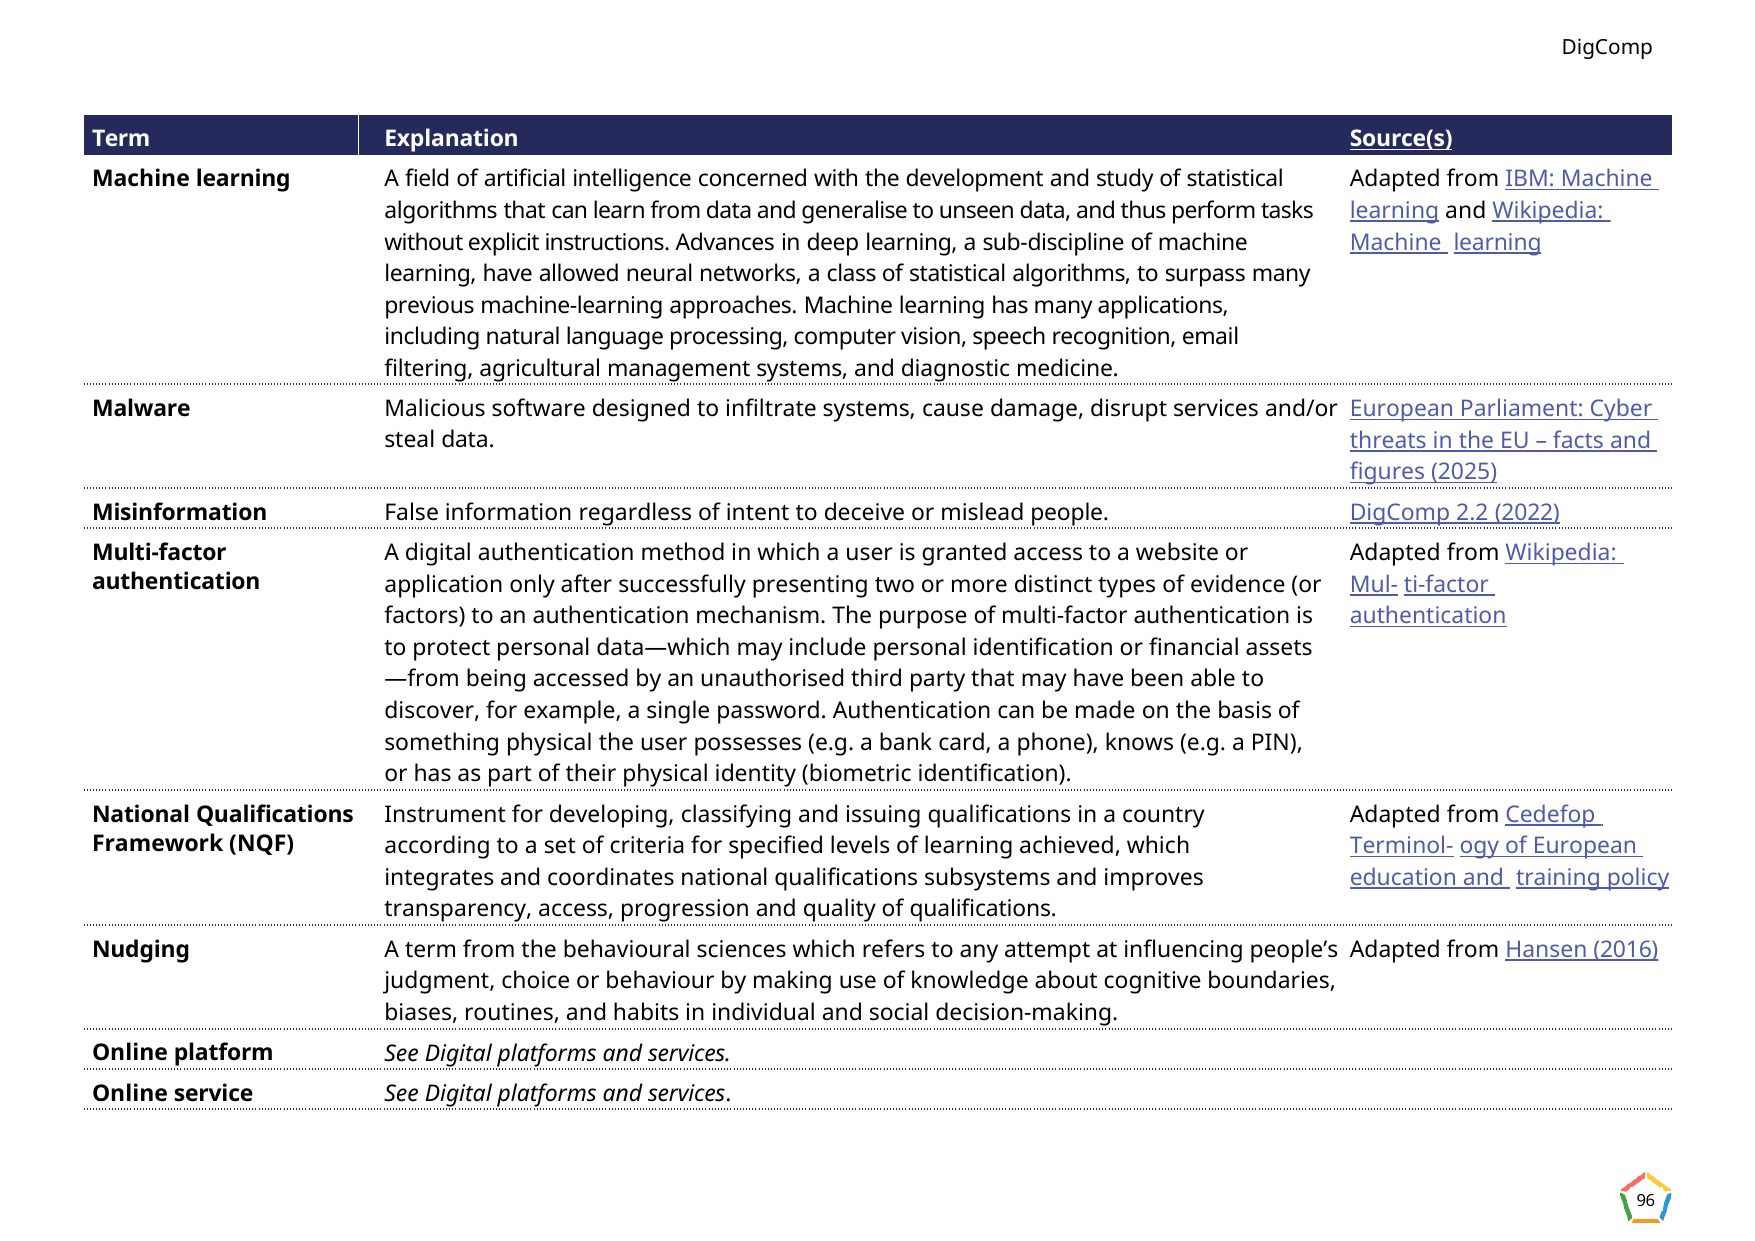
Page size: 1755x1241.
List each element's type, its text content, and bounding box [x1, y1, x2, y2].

table_cell European Parliament: Cyber threats in the EU – facts and figures (2025) [1338, 383, 1672, 487]
table_cell A digital authentication method in which a user is granted access to a website or application only after successfully presenting two or more distinct types of evidence (or factors) to an authentication mechanism. The purpose of multi-factor authentication is to protect personal data—which may include personal identification or financial assets—from being accessed by an unauthorised third party that may have been able to discover, for example, a single password. Authentication can be made on the basis of something physical the user possesses (e.g. a bank card, a phone), knows (e.g. a PIN), or has as part of their physical identity (biometric identification). [359, 527, 1338, 788]
table_header Term [84, 115, 358, 155]
table_cell Instrument for developing, classifying and issuing qualifications in a country according to a set of criteria for specified levels of learning achieved, which integrates and coordinates national qualifications subsystems and improves transparency, access, progression and quality of qualifications. [359, 789, 1338, 924]
table_header Source(s) [1338, 115, 1672, 155]
table_cell A field of artificial intelligence concerned with the development and study of statistical algorithms that can learn from data and generalise to unseen data, and thus perform tasks without explicit instructions. Advances in deep learning, a sub-discipline of machine learning, have allowed neural networks, a class of statistical algorithms, to surpass many previous machine-learning approaches. Machine learning has many applications, including natural language processing, computer vision, speech recognition, email filtering, agricultural management systems, and diagnostic medicine. [359, 155, 1338, 383]
table_cell [1338, 1068, 1672, 1108]
table_cell Online platform [84, 1028, 358, 1068]
table_cell Multi-factor authentication [84, 527, 358, 788]
table_cell False information regardless of intent to deceive or mislead people. [359, 487, 1338, 527]
table_cell Adapted from IBM: Machine learning and Wikipedia: Machine learning [1338, 155, 1672, 383]
table_cell Misinformation [84, 487, 358, 527]
table_cell Adapted from Cedefop Terminol- ogy of European education and training policy [1338, 789, 1672, 924]
table_cell Online service [84, 1068, 358, 1108]
table_cell National Qualifications Framework (NQF) [84, 789, 358, 924]
table_cell A term from the behavioural sciences which refers to any attempt at influencing people’s judgment, choice or behaviour by making use of knowledge about cognitive boundaries, biases, routines, and habits in individual and social decision-making. [359, 924, 1338, 1027]
table_cell Adapted from Hansen (2016) [1338, 924, 1672, 1027]
table_cell Malware [84, 383, 358, 487]
table_cell Adapted from Wikipedia: Mul- ti-factor authentication [1338, 527, 1672, 788]
table_header Explanation [359, 115, 1338, 155]
table_cell Malicious software designed to infiltrate systems, cause damage, disrupt services and/or steal data. [359, 383, 1338, 487]
table_cell Machine learning [84, 155, 358, 383]
table_cell [1338, 1028, 1672, 1068]
table_cell Nudging [84, 924, 358, 1027]
table_cell See Digital platforms and services. [359, 1068, 1338, 1108]
table_cell DigComp 2.2 (2022) [1338, 487, 1672, 527]
table_cell See Digital platforms and services. [359, 1028, 1338, 1068]
